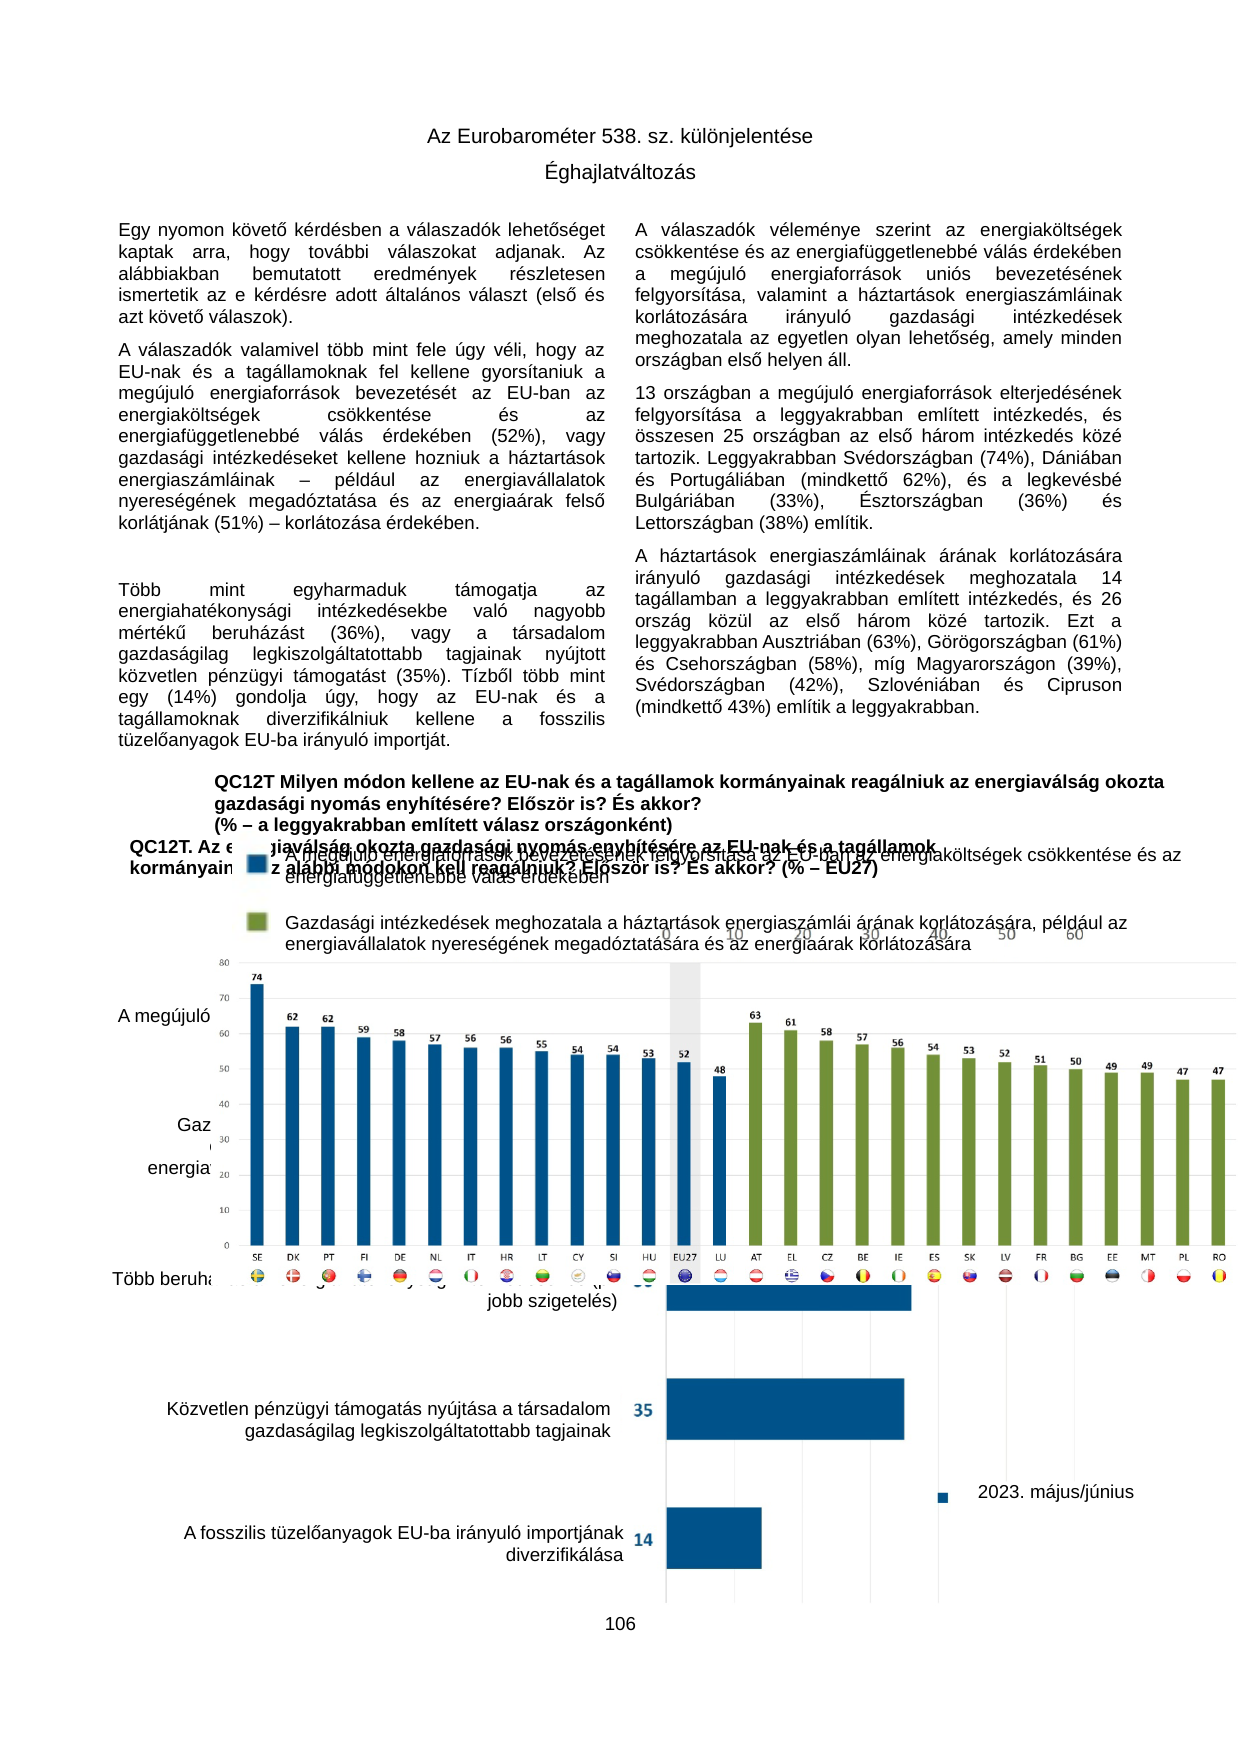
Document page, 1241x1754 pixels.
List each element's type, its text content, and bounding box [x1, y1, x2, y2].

text 13 országban a megújuló energiaforrások elterjedésének felgyorsítása a leggyakrabban említett intézkedés, és összesen 25 országban az első három intézkedés közé tartozik. Leggyakrabban Svédországban (74%), Dániában és Portugáliában (mindkettő 62%), és a legkevésbé Bulgáriában (33%), Észtországban (36%) és Lettországban (38%) említik. [635, 382, 1122, 533]
text A háztartások energiaszámláinak árának korlátozására irányuló gazdasági intézkedések meghozatala 14 tagállamban a leggyakrabban említett intézkedés, és 26 ország közül az első három közé tartozik. Ezt a leggyakrabban Ausztriában (63%), Görögországban (61%) és Csehországban (58%), míg Magyarországon (39%), Svédországban (42%), Szlovéniában és Cipruson (mindkettő 43%) említik a leggyakrabban. [635, 545, 1122, 717]
text Több mint egyharmaduk támogatja az energiahatékonysági intézkedésekbe való nagyobb mértékű beruházást (36%), vagy a társadalom gazdaságilag legkiszolgáltatottabb tagjainak nyújtott közvetlen pénzügyi támogatást (35%). Tízből több mint egy (14%) gondolja úgy, hogy az EU-nak és a tagállamoknak diverzifikálniuk kellene a fosszilis tüzelőanyagok EU-ba irányuló importját. [118, 578, 605, 751]
text A válaszadók véleménye szerint az energiaköltségek csökkentése és az energiafüggetlenebbé válás érdekében a megújuló energiaforrások uniós bevezetésének felgyorsítása, valamint a háztartások energiaszámláinak korlátozására irányuló gazdasági intézkedések meghozatala az egyetlen olyan lehetőség, amely minden országban első helyen áll. [635, 219, 1122, 370]
picture [211, 901, 1241, 1609]
picture [232, 831, 271, 943]
text A válaszadók valamivel több mint fele úgy véli, hogy az EU-nak és a tagállamoknak fel kellene gyorsítaniuk a megújuló energiaforrások bevezetését az EU-ban az energiaköltségek csökkentése és az energiafüggetlenebbé válás érdekében (52%), vagy gazdasági intézkedéseket kellene hozniuk a háztartások energiaszámláinak – például az energiavállalatok nyereségének megadóztatása és az energiaárak felső korlátjának (51%) – korlátozása érdekében. [118, 339, 605, 533]
text Egy nyomon követő kérdésben a válaszadók lehetőséget kaptak arra, hogy további válaszokat adjanak. Az alábbiakban bemutatott eredmények részletesen ismertetik az e kérdésre adott általános választ (első és azt követő válaszok). [118, 219, 605, 327]
